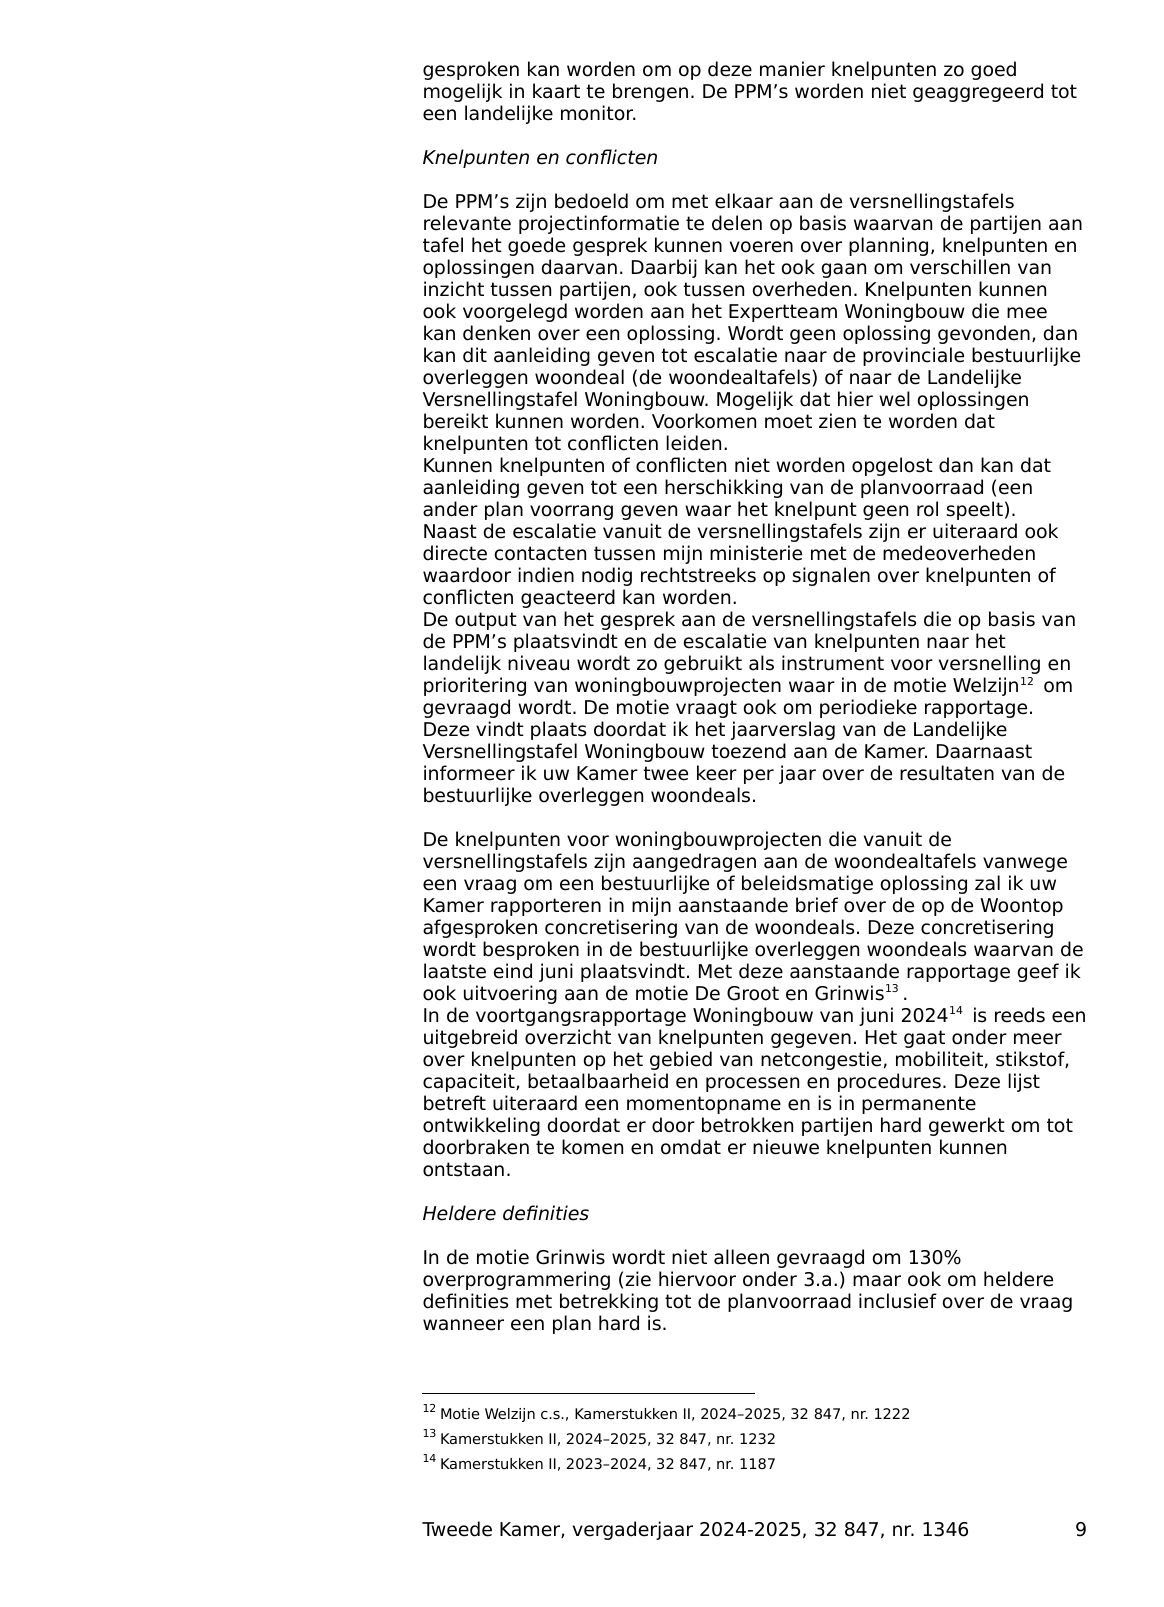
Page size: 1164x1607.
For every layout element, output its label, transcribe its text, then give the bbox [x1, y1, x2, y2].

text Kamerstukken II, 2024–2025, 32 847, nr. 1232 [422, 1427, 1087, 1449]
text In de motie Grinwis wordt niet alleen gevraagd om 130% overprogrammering (zie hiervoor onder 3.a.) maar ook om heldere definities met betrekking tot de planvoorraad inclusief over de vraag wanneer een plan hard is. [422, 1247, 1087, 1335]
subtitle Knelpunten en conflicten [422, 147, 1087, 169]
text Naast de escalatie vanuit de versnellingstafels zijn er uiteraard ook directe contacten tussen mijn ministerie met de medeoverheden waardoor indien nodig rechtstreeks op signalen over knelpunten of conflicten geacteerd kan worden. [422, 521, 1087, 609]
subtitle Heldere definities [422, 1203, 1087, 1225]
text Motie Welzijn c.s., Kamerstukken II, 2024–2025, 32 847, nr. 1222 [422, 1402, 1087, 1424]
text Kamerstukken II, 2023–2024, 32 847, nr. 1187 [422, 1452, 1087, 1474]
text De output van het gesprek aan de versnellingstafels die op basis van de PPM’s plaatsvindt en de escalatie van knelpunten naar het landelijk niveau wordt zo gebruikt als instrument voor versnelling en prioritering van woningbouwprojecten waar in de motie Welzijn om gevraagd wordt. De motie vraagt ook om periodieke rapportage. Deze vindt plaats doordat ik het jaarverslag van de Landelijke Versnellingstafel Woningbouw toezend aan de Kamer. Daarnaast informeer ik uw Kamer twee keer per jaar over de resultaten van de bestuurlijke overleggen woondeals. [422, 609, 1087, 807]
text In de voortgangsrapportage Woningbouw van juni 2024 is reeds een uitgebreid overzicht van knelpunten gegeven. Het gaat onder meer over knelpunten op het gebied van netcongestie, mobiliteit, stikstof, capaciteit, betaalbaarheid en processen en procedures. Deze lijst betreft uiteraard een momentopname en is in permanente ontwikkeling doordat er door betrokken partijen hard gewerkt om tot doorbraken te komen en omdat er nieuwe knelpunten kunnen ontstaan. [422, 1005, 1087, 1181]
text gesproken kan worden om op deze manier knelpunten zo goed mogelijk in kaart te brengen. De PPM’s worden niet geaggregeerd tot een landelijke monitor. [422, 59, 1087, 125]
text Kunnen knelpunten of conflicten niet worden opgelost dan kan dat aanleiding geven tot een herschikking van de planvoorraad (een ander plan voorrang geven waar het knelpunt geen rol speelt). [422, 455, 1087, 521]
text De PPM’s zijn bedoeld om met elkaar aan de versnellingstafels relevante projectinformatie te delen op basis waarvan de partijen aan tafel het goede gesprek kunnen voeren over planning, knelpunten en oplossingen daarvan. Daarbij kan het ook gaan om verschillen van inzicht tussen partijen, ook tussen overheden. Knelpunten kunnen ook voorgelegd worden aan het Expertteam Woningbouw die mee kan denken over een oplossing. Wordt geen oplossing gevonden, dan kan dit aanleiding geven tot escalatie naar de provinciale bestuurlijke overleggen woondeal (de woondealtafels) of naar de Landelijke Versnellingstafel Woningbouw. Mogelijk dat hier wel oplossingen bereikt kunnen worden. Voorkomen moet zien te worden dat knelpunten tot conflicten leiden. [422, 191, 1087, 455]
text De knelpunten voor woningbouwprojecten die vanuit de versnellingstafels zijn aangedragen aan de woondealtafels vanwege een vraag om een bestuurlijke of beleidsmatige oplossing zal ik uw Kamer rapporteren in mijn aanstaande brief over de op de Woontop afgesproken concretisering van de woondeals. Deze concretisering wordt besproken in de bestuurlijke overleggen woondeals waarvan de laatste eind juni plaatsvindt. Met deze aanstaande rapportage geef ik ook uitvoering aan de motie De Groot en Grinwis. [422, 829, 1087, 1005]
